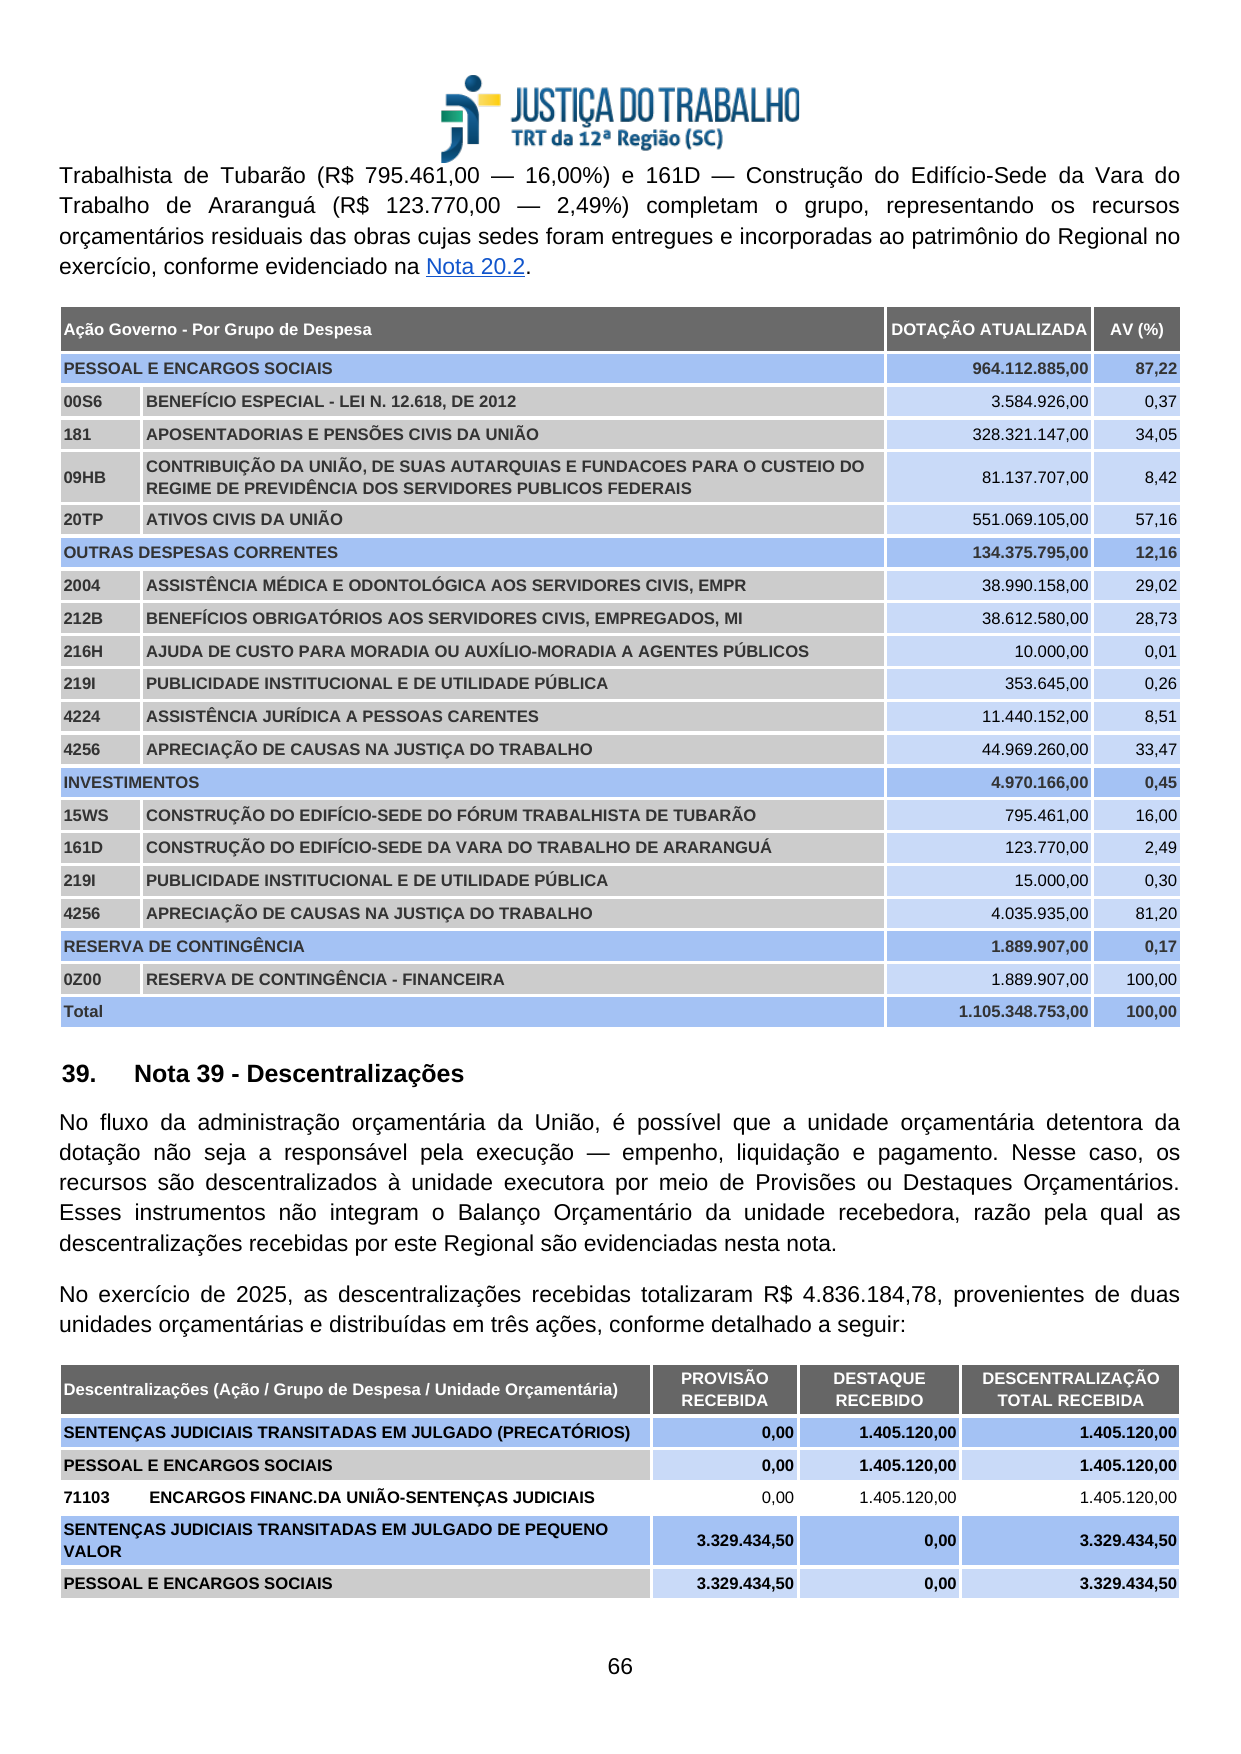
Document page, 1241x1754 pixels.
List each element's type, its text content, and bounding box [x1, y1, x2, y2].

table_header PROVISÃO RECEBIDA [653, 1365, 797, 1414]
table_cell 0,37 [1094, 387, 1180, 416]
table_cell Total [61, 997, 884, 1027]
table_cell 38.612.580,00 [887, 603, 1091, 633]
table_cell ASSISTÊNCIA MÉDICA E ODONTOLÓGICA AOS SERVIDORES CIVIS, EMPR [143, 571, 884, 600]
subtitle Nota 39 - Descentralizações [96, 1059, 1181, 1088]
table_cell PUBLICIDADE INSTITUCIONAL E DE UTILIDADE PÚBLICA [143, 866, 884, 896]
table_cell RESERVA DE CONTINGÊNCIA - FINANCEIRA [143, 964, 884, 994]
table_cell 123.770,00 [887, 833, 1091, 863]
table_cell OUTRAS DESPESAS CORRENTES [61, 538, 884, 567]
table_cell AJUDA DE CUSTO PARA MORADIA OU AUXÍLIO-MORADIA A AGENTES PÚBLICOS [143, 636, 884, 666]
table_cell 4224 [61, 702, 140, 731]
table_cell APRECIAÇÃO DE CAUSAS NA JUSTIÇA DO TRABALHO [143, 735, 884, 764]
table_cell 11.440.152,00 [887, 702, 1091, 731]
table_cell 0Z00 [61, 964, 140, 994]
table_cell 353.645,00 [887, 669, 1091, 699]
table_cell SENTENÇAS JUDICIAIS TRANSITADAS EM JULGADO (PRECATÓRIOS) [61, 1418, 650, 1447]
table_cell 0,00 [800, 1569, 959, 1598]
table_cell 0,17 [1094, 931, 1180, 961]
text No exercício de 2025, as descentralizações recebidas totalizaram R$ 4.836.184,78, provenientes de duas unidades orçamentárias e distribuídas em três ações, conforme detalhado a seguir: [59, 1281, 1181, 1337]
table_header DESCENTRALIZAÇÃO TOTAL RECEBIDA [962, 1365, 1179, 1414]
table_cell 1.405.120,00 [800, 1418, 959, 1447]
table_cell APOSENTADORIAS E PENSÕES CIVIS DA UNIÃO [143, 420, 884, 449]
table_cell 3.329.434,50 [962, 1516, 1179, 1565]
table_cell 16,00 [1094, 800, 1180, 830]
table_cell 34,05 [1094, 420, 1180, 449]
table_cell 09HB [61, 452, 140, 502]
table_cell 1.105.348.753,00 [887, 997, 1091, 1027]
table_cell 1.405.120,00 [800, 1450, 959, 1480]
table_cell 57,16 [1094, 505, 1180, 534]
table_cell 38.990.158,00 [887, 571, 1091, 600]
table_cell 2004 [61, 571, 140, 600]
table_cell 134.375.795,00 [887, 538, 1091, 567]
table_cell 216H [61, 636, 140, 666]
table_cell 795.461,00 [887, 800, 1091, 830]
table_cell 0,00 [653, 1418, 797, 1447]
table_header Ação Governo - Por Grupo de Despesa [61, 307, 884, 351]
table_cell 551.069.105,00 [887, 505, 1091, 534]
table_cell 328.321.147,00 [887, 420, 1091, 449]
table_cell 28,73 [1094, 603, 1180, 633]
table_cell 4.970.166,00 [887, 768, 1091, 797]
table_cell 3.329.434,50 [962, 1569, 1179, 1598]
table_cell ATIVOS CIVIS DA UNIÃO [143, 505, 884, 534]
table_cell 0,30 [1094, 866, 1180, 896]
table_cell 8,42 [1094, 452, 1180, 502]
table_cell 81.137.707,00 [887, 452, 1091, 502]
table_cell 0,00 [653, 1483, 797, 1513]
text No fluxo da administração orçamentária da União, é possível que a unidade orçamentária detentora da dotação não seja a responsável pela execução — empenho, liquidação e pagamento. Nesse caso, os recursos são descentralizados à unidade executora por meio de Provisões ou Destaques Orçamentários. Esses instrumentos não integram o Balanço Orçamentário da unidade recebedora, razão pela qual as descentralizações recebidas por este Regional são evidenciadas nesta nota. [59, 1109, 1181, 1256]
table_cell PUBLICIDADE INSTITUCIONAL E DE UTILIDADE PÚBLICA [143, 669, 884, 699]
table_cell ENCARGOS FINANC.DA UNIÃO-SENTENÇAS JUDICIAIS [147, 1483, 650, 1513]
text Trabalhista de Tubarão (R$ 795.461,00 — 16,00%) e 161D — Construção do Edifício-Sede da Vara do Trabalho de Araranguá (R$ 123.770,00 — 2,49%) completam o grupo, representando os recursos orçamentários residuais das obras cujas sedes foram entregues e incorporadas ao patrimônio do Regional no exercício, conforme evidenciado na Nota 20.2. [59, 162, 1181, 279]
table_cell 0,00 [653, 1450, 797, 1480]
table_cell 964.112.885,00 [887, 354, 1091, 383]
table_cell 4256 [61, 735, 140, 764]
table_cell ASSISTÊNCIA JURÍDICA A PESSOAS CARENTES [143, 702, 884, 731]
table_cell 00S6 [61, 387, 140, 416]
table_cell 219I [61, 866, 140, 896]
table_header DESTAQUE RECEBIDO [800, 1365, 959, 1414]
table_cell 161D [61, 833, 140, 863]
table_cell CONTRIBUIÇÃO DA UNIÃO, DE SUAS AUTARQUIAS E FUNDACOES PARA O CUSTEIO DO REGIME DE PREVIDÊNCIA DOS SERVIDORES PUBLICOS FEDERAIS [143, 452, 884, 502]
table_cell 2,49 [1094, 833, 1180, 863]
table_cell 181 [61, 420, 140, 449]
table_cell 4256 [61, 899, 140, 928]
table_cell 15.000,00 [887, 866, 1091, 896]
table_cell 1.405.120,00 [962, 1483, 1179, 1513]
table_cell 3.329.434,50 [653, 1569, 797, 1598]
table_cell 0,01 [1094, 636, 1180, 666]
table_cell 8,51 [1094, 702, 1180, 731]
table_cell 1.405.120,00 [962, 1418, 1179, 1447]
table_header Descentralizações (Ação / Grupo de Despesa / Unidade Orçamentária) [61, 1365, 650, 1414]
table_cell 100,00 [1094, 964, 1180, 994]
table_cell PESSOAL E ENCARGOS SOCIAIS [61, 1450, 650, 1480]
table_cell 33,47 [1094, 735, 1180, 764]
table_cell 12,16 [1094, 538, 1180, 567]
table_cell 15WS [61, 800, 140, 830]
table_cell 3.329.434,50 [653, 1516, 797, 1565]
table_cell 71103 [61, 1483, 143, 1513]
table_cell 44.969.260,00 [887, 735, 1091, 764]
table_cell 100,00 [1094, 997, 1180, 1027]
table_cell PESSOAL E ENCARGOS SOCIAIS [61, 354, 884, 383]
table_cell 1.889.907,00 [887, 931, 1091, 961]
table_cell 29,02 [1094, 571, 1180, 600]
table_cell 4.035.935,00 [887, 899, 1091, 928]
table_cell 1.405.120,00 [800, 1483, 959, 1513]
table_cell PESSOAL E ENCARGOS SOCIAIS [61, 1569, 650, 1598]
table_cell APRECIAÇÃO DE CAUSAS NA JUSTIÇA DO TRABALHO [143, 899, 884, 928]
table_cell 0,00 [800, 1516, 959, 1565]
table_cell 3.584.926,00 [887, 387, 1091, 416]
table_cell 20TP [61, 505, 140, 534]
table_cell CONSTRUÇÃO DO EDIFÍCIO-SEDE DA VARA DO TRABALHO DE ARARANGUÁ [143, 833, 884, 863]
table_cell 81,20 [1094, 899, 1180, 928]
table_cell 219I [61, 669, 140, 699]
table_cell INVESTIMENTOS [61, 768, 884, 797]
table_cell 1.889.907,00 [887, 964, 1091, 994]
table_cell SENTENÇAS JUDICIAIS TRANSITADAS EM JULGADO DE PEQUENO VALOR [61, 1516, 650, 1565]
table_cell 212B [61, 603, 140, 633]
picture [441, 75, 800, 163]
table_cell CONSTRUÇÃO DO EDIFÍCIO-SEDE DO FÓRUM TRABALHISTA DE TUBARÃO [143, 800, 884, 830]
table_cell 10.000,00 [887, 636, 1091, 666]
table_cell RESERVA DE CONTINGÊNCIA [61, 931, 884, 961]
table_cell 0,26 [1094, 669, 1180, 699]
table_cell 87,22 [1094, 354, 1180, 383]
table_cell BENEFÍCIOS OBRIGATÓRIOS AOS SERVIDORES CIVIS, EMPREGADOS, MI [143, 603, 884, 633]
table_cell BENEFÍCIO ESPECIAL - LEI N. 12.618, DE 2012 [143, 387, 884, 416]
table_cell 1.405.120,00 [962, 1450, 1179, 1480]
table_header DOTAÇÃO ATUALIZADA [887, 307, 1091, 351]
table_header AV (%) [1094, 307, 1180, 351]
table_cell 0,45 [1094, 768, 1180, 797]
